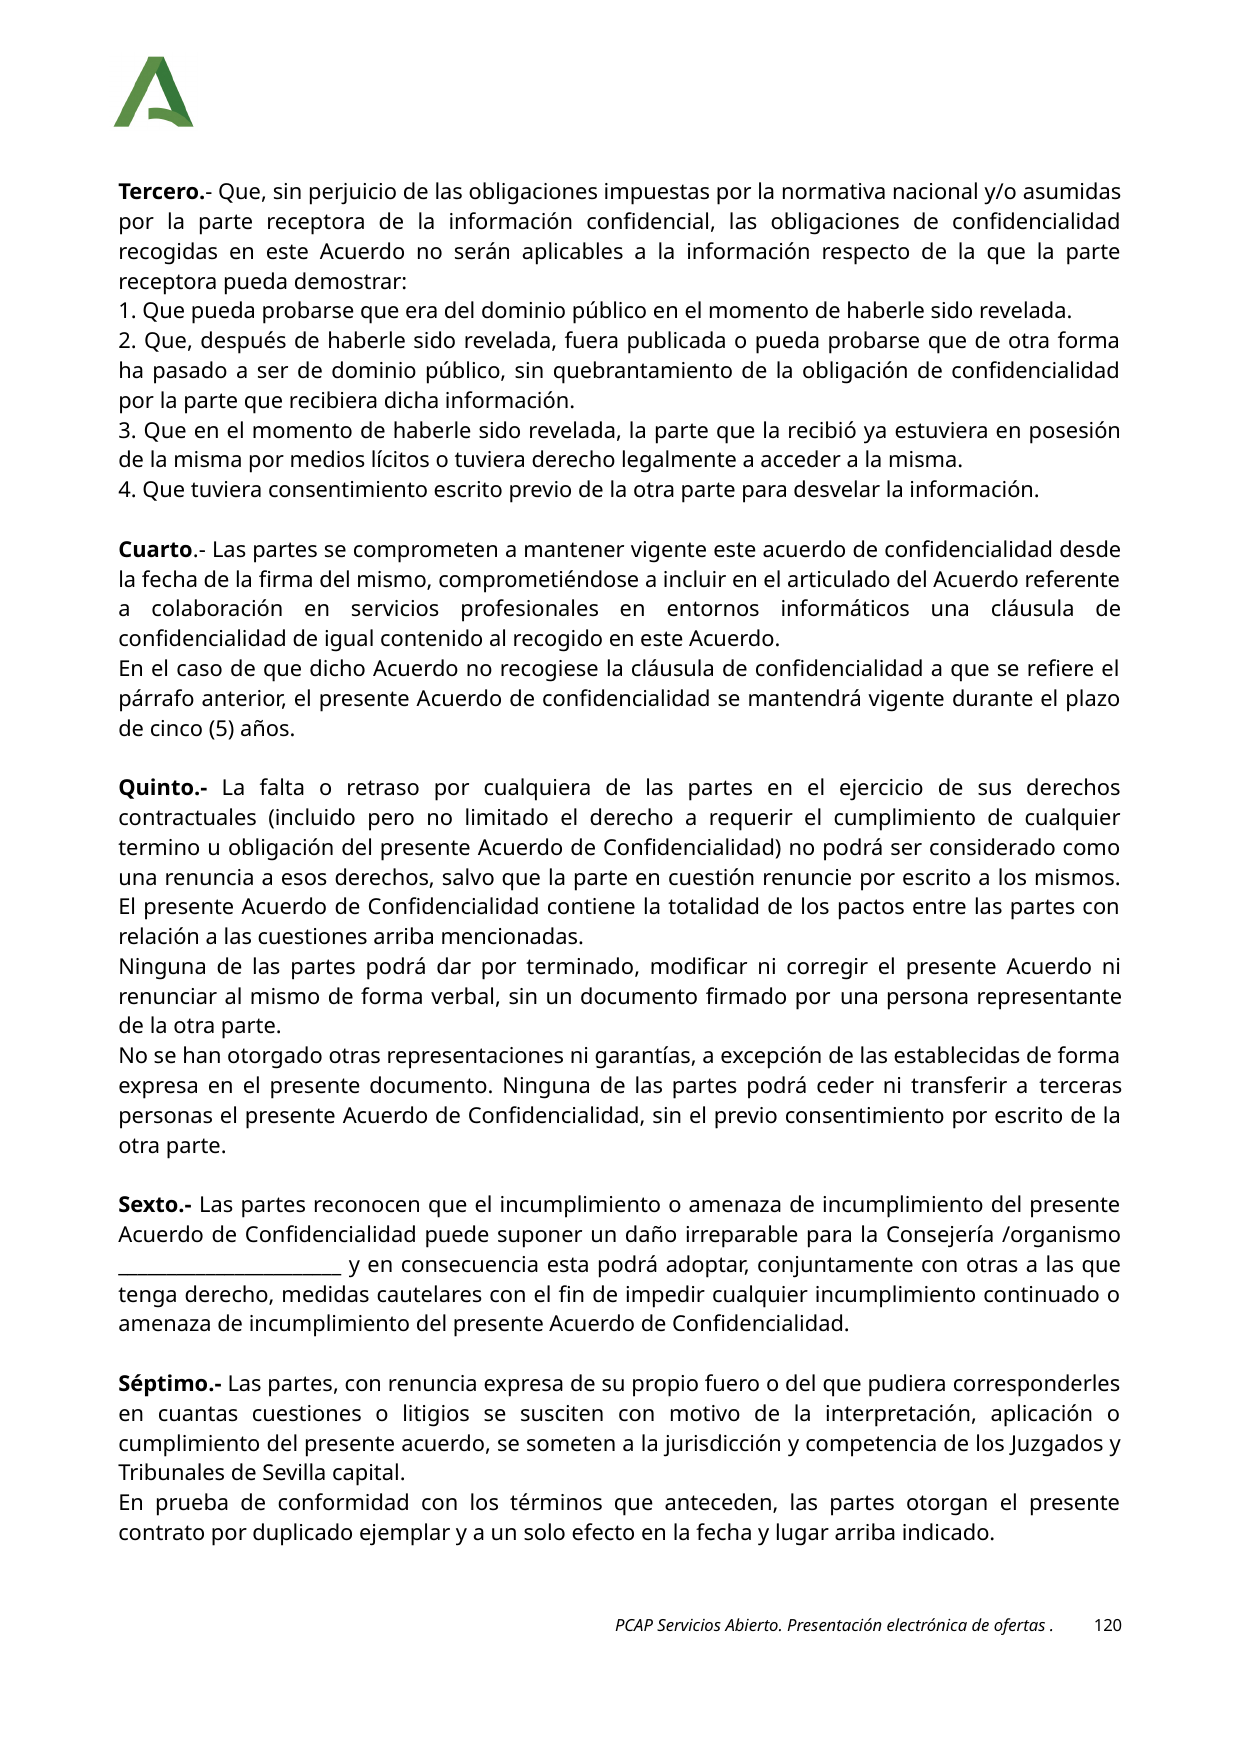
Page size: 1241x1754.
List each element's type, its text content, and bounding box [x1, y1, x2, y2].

picture [109, 52, 198, 131]
text Ninguna de las partes podrá dar por terminado, modificar ni corregir el presente Acuerdo ni renunciar al mismo de forma verbal, sin un documento firmado por una persona representante de la otra parte. [118, 951, 1122, 1040]
text Séptimo.- Las partes, con renuncia expresa de su propio fuero o del que pudiera corresponderles en cuantas cuestiones o litigios se susciten con motivo de la interpretación, aplicación o cumplimiento del presente acuerdo, se someten a la jurisdicción y competencia de los Juzgados y Tribunales de Sevilla capital. [118, 1368, 1122, 1487]
text Sexto.- Las partes reconocen que el incumplimiento o amenaza de incumplimiento del presente Acuerdo de Confidencialidad puede suponer un daño irreparable para la Consejería /organismo _______________________ y en consecuencia esta podrá adoptar, conjuntamente con otras a las que tenga derecho, medidas cautelares con el fin de impedir cualquier incumplimiento continuado o amenaza de incumplimiento del presente Acuerdo de Confidencialidad. [118, 1189, 1122, 1338]
text En prueba de conformidad con los términos que anteceden, las partes otorgan el presente contrato por duplicado ejemplar y a un solo efecto en la fecha y lugar arriba indicado. [118, 1487, 1122, 1547]
text Quinto.- La falta o retraso por cualquiera de las partes en el ejercicio de sus derechos contractuales (incluido pero no limitado el derecho a requerir el cumplimiento de cualquier termino u obligación del presente Acuerdo de Confidencialidad) no podrá ser considerado como una renuncia a esos derechos, salvo que la parte en cuestión renuncie por escrito a los mismos. El presente Acuerdo de Confidencialidad contiene la totalidad de los pactos entre las partes con relación a las cuestiones arriba mencionadas. [118, 772, 1122, 951]
text 3. Que en el momento de haberle sido revelada, la parte que la recibió ya estuviera en posesión de la misma por medios lícitos o tuviera derecho legalmente a acceder a la misma. [118, 415, 1122, 474]
text 1. Que pueda probarse que era del dominio público en el momento de haberle sido revelada. [118, 296, 1122, 325]
text Tercero.- Que, sin perjuicio de las obligaciones impuestas por la normativa nacional y/o asumidas por la parte receptora de la información confidencial, las obligaciones de confidencialidad recogidas en este Acuerdo no serán aplicables a la información respecto de la que la parte receptora pueda demostrar: [118, 176, 1122, 296]
text En el caso de que dicho Acuerdo no recogiese la cláusula de confidencialidad a que se refiere el párrafo anterior, el presente Acuerdo de confidencialidad se mantendrá vigente durante el plazo de cinco (5) años. [118, 653, 1122, 742]
text 4. Que tuviera consentimiento escrito previo de la otra parte para desvelar la información. [118, 474, 1122, 504]
text No se han otorgado otras representaciones ni garantías, a excepción de las establecidas de forma expresa en el presente documento. Ninguna de las partes podrá ceder ni transferir a terceras personas el presente Acuerdo de Confidencialidad, sin el previo consentimiento por escrito de la otra parte. [118, 1040, 1122, 1159]
text 2. Que, después de haberle sido revelada, fuera publicada o pueda probarse que de otra forma ha pasado a ser de dominio público, sin quebrantamiento de la obligación de confidencialidad por la parte que recibiera dicha información. [118, 325, 1122, 415]
text Cuarto.- Las partes se comprometen a mantener vigente este acuerdo de confidencialidad desde la fecha de la firma del mismo, comprometiéndose a incluir en el articulado del Acuerdo referente a colaboración en servicios profesionales en entornos informáticos una cláusula de confidencialidad de igual contenido al recogido en este Acuerdo. [118, 534, 1122, 653]
